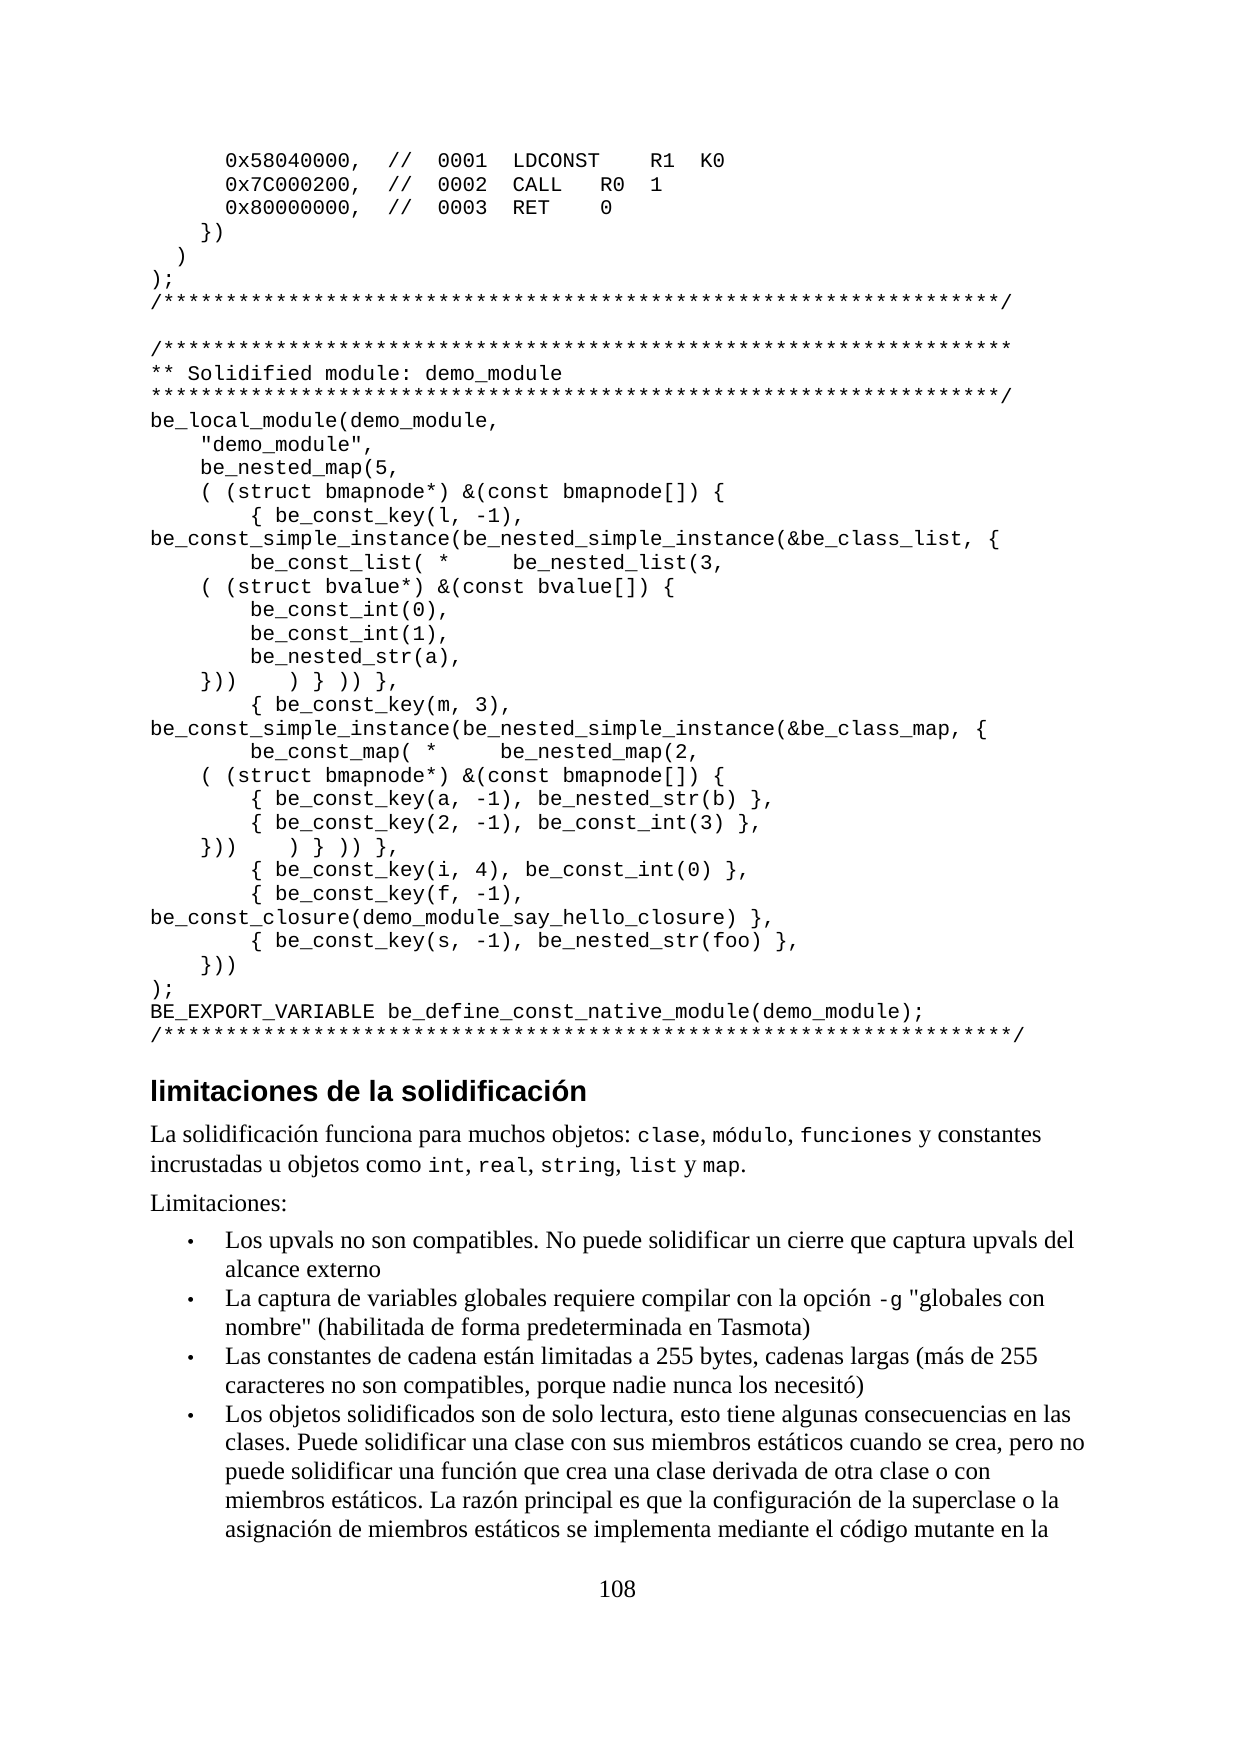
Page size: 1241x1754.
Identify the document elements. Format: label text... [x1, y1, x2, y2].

text })) ) } )) }, [150, 836, 1090, 859]
text ( (struct bvalue*) &(const bvalue[]) { [150, 576, 1090, 599]
text be_const_map( * be_nested_map(2, [150, 741, 1090, 765]
text be_const_list( * be_nested_list(3, [150, 552, 1090, 576]
text Limitaciones: [150, 1188, 1090, 1216]
text be_nested_map(5, [150, 457, 1090, 481]
text "demo_module", [150, 434, 1090, 457]
text { be_const_key(a, -1), be_nested_str(b) }, [150, 788, 1090, 812]
text ********************************************************************/ [150, 386, 1090, 410]
text be_local_module(demo_module, [150, 410, 1090, 434]
text ( (struct bmapnode*) &(const bmapnode[]) { [150, 765, 1090, 788]
text { be_const_key(f, -1), be_const_closure(demo_module_say_hello_closure) }, [150, 883, 1090, 930]
text ); [150, 268, 1090, 292]
text ); [150, 978, 1090, 1001]
text { be_const_key(i, 4), be_const_int(0) }, [150, 859, 1090, 883]
list La captura de variables globales requiere compilar con la opción -g "globales con nombre" (habilitada de forma predeterminada en Tasmota) [187, 1283, 1090, 1341]
text { be_const_key(s, -1), be_nested_str(foo) }, [150, 930, 1090, 954]
text 0x7C000200, // 0002 CALL R0 1 [150, 174, 1090, 197]
list Los objetos solidificados son de solo lectura, esto tiene algunas consecuencias en las clases. Puede solidificar una clase con sus miembros estáticos cuando se crea, pero no puede solidificar una función que crea una clase derivada de otra clase o con miembros estáticos. La razón principal es que la configuración de la superclase o la asignación de miembros estáticos se implementa mediante el código mutante en la [187, 1399, 1090, 1542]
text 0x80000000, // 0003 RET 0 [150, 197, 1090, 221]
text ) [150, 244, 1090, 268]
text { be_const_key(2, -1), be_const_int(3) }, [150, 812, 1090, 836]
text 0x58040000, // 0001 LDCONST R1 K0 [150, 150, 1090, 174]
subtitle limitaciones de la solidificación [150, 1073, 1090, 1107]
list Las constantes de cadena están limitadas a 255 bytes, cadenas largas (más de 255 caracteres no son compatibles, porque nadie nunca los necesitó) [187, 1341, 1090, 1399]
text { be_const_key(m, 3), be_const_simple_instance(be_nested_simple_instance(&be_class_map, { [150, 694, 1090, 741]
text }) [150, 221, 1090, 244]
text be_const_int(0), [150, 599, 1090, 623]
text La solidificación funciona para muchos objetos: clase, módulo, funciones y constantes incrustadas u objetos como int, real, string, list y map. [150, 1119, 1090, 1179]
list Los upvals no son compatibles. No puede solidificar un cierre que captura upvals del alcance externo [187, 1225, 1090, 1283]
text })) ) } )) }, [150, 670, 1090, 694]
text be_const_int(1), [150, 623, 1090, 647]
text ( (struct bmapnode*) &(const bmapnode[]) { [150, 481, 1090, 505]
text BE_EXPORT_VARIABLE be_define_const_native_module(demo_module); [150, 1001, 1090, 1025]
text be_nested_str(a), [150, 647, 1090, 670]
text /******************************************************************** [150, 339, 1090, 363]
text })) [150, 954, 1090, 978]
text /********************************************************************/ [150, 1025, 1090, 1048]
text { be_const_key(l, -1), be_const_simple_instance(be_nested_simple_instance(&be_class_list, { [150, 505, 1090, 552]
text ** Solidified module: demo_module [150, 363, 1090, 386]
text /*******************************************************************/ [150, 292, 1090, 316]
